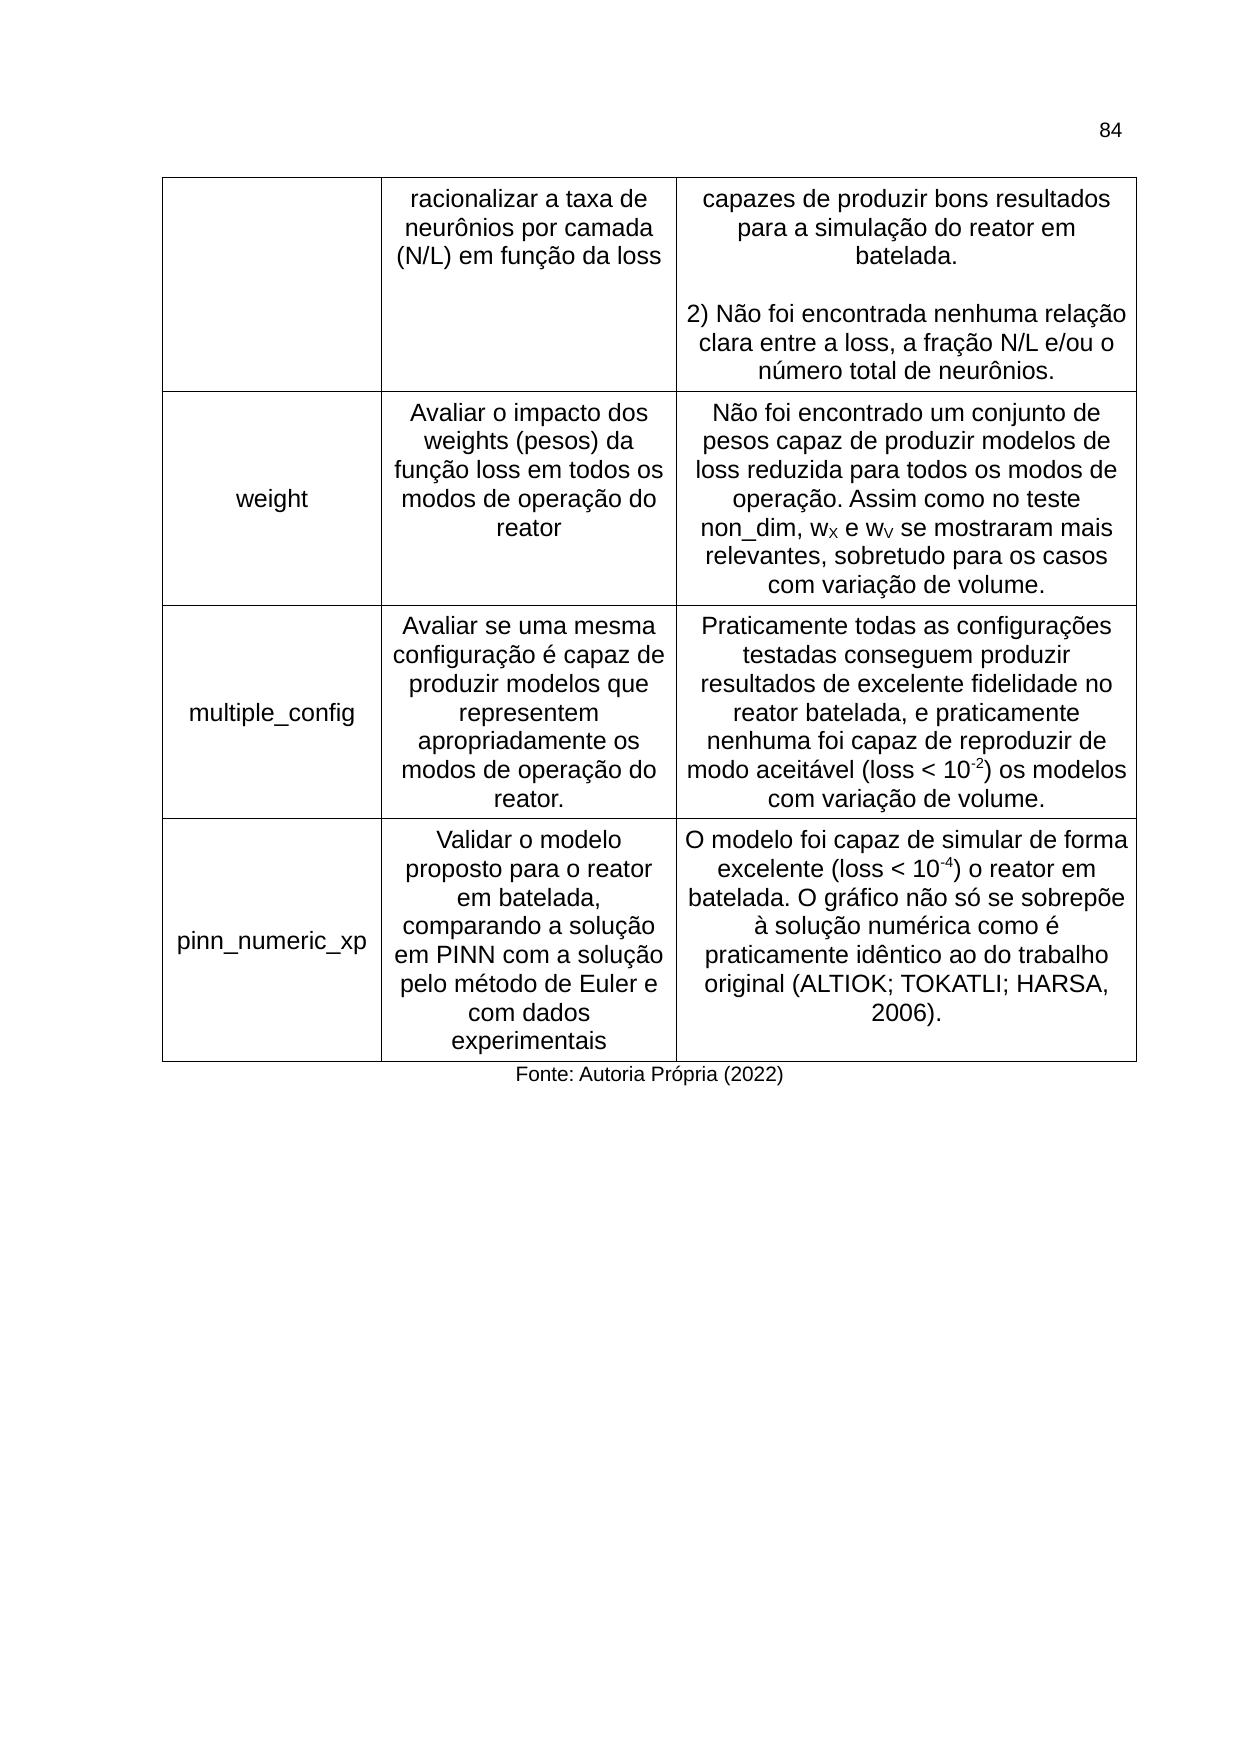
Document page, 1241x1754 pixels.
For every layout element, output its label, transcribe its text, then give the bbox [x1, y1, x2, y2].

table_cell capazes de produzir bons resultados para a simulação do reator em batelada. 2) Não foi encontrada nenhuma relação clara entre a loss, a fração N/L e/ou o número total de neurônios. [677, 178, 1136, 391]
table_cell multiple_config [163, 606, 381, 818]
table_cell pinn_numeric_xp [163, 819, 381, 1061]
table_cell Avaliar se uma mesma configuração é capaz de produzir modelos que representem apropriadamente os modos de operação do reator. [382, 606, 676, 818]
table_cell O modelo foi capaz de simular de forma excelente (loss < 10-4) o reator em batelada. O gráfico não só se sobrepõe à solução numérica como é praticamente idêntico ao do trabalho original (ALTIOK; TOKATLI; HARSA, 2006). [677, 819, 1136, 1061]
table_cell Validar o modelo proposto para o reator em batelada, comparando a solução em PINN com a solução pelo método de Euler e com dados experimentais [382, 819, 676, 1061]
table_cell Praticamente todas as configurações testadas conseguem produzir resultados de excelente fidelidade no reator batelada, e praticamente nenhuma foi capaz de reproduzir de modo aceitável (loss < 10-2) os modelos com variação de volume. [677, 606, 1136, 818]
table_cell Não foi encontrado um conjunto de pesos capaz de produzir modelos de loss reduzida para todos os modos de operação. Assim como no teste non_dim, wX e wV se mostraram mais relevantes, sobretudo para os casos com variação de volume. [677, 392, 1136, 604]
table_cell [163, 178, 381, 391]
table_cell Avaliar o impacto dos weights (pesos) da função loss em todos os modos de operação do reator [382, 392, 676, 604]
table_cell racionalizar a taxa de neurônios por camada (N/L) em função da loss [382, 178, 676, 391]
text Fonte: Autoria Própria (2022) [177, 1062, 1122, 1086]
table_cell weight [163, 392, 381, 604]
